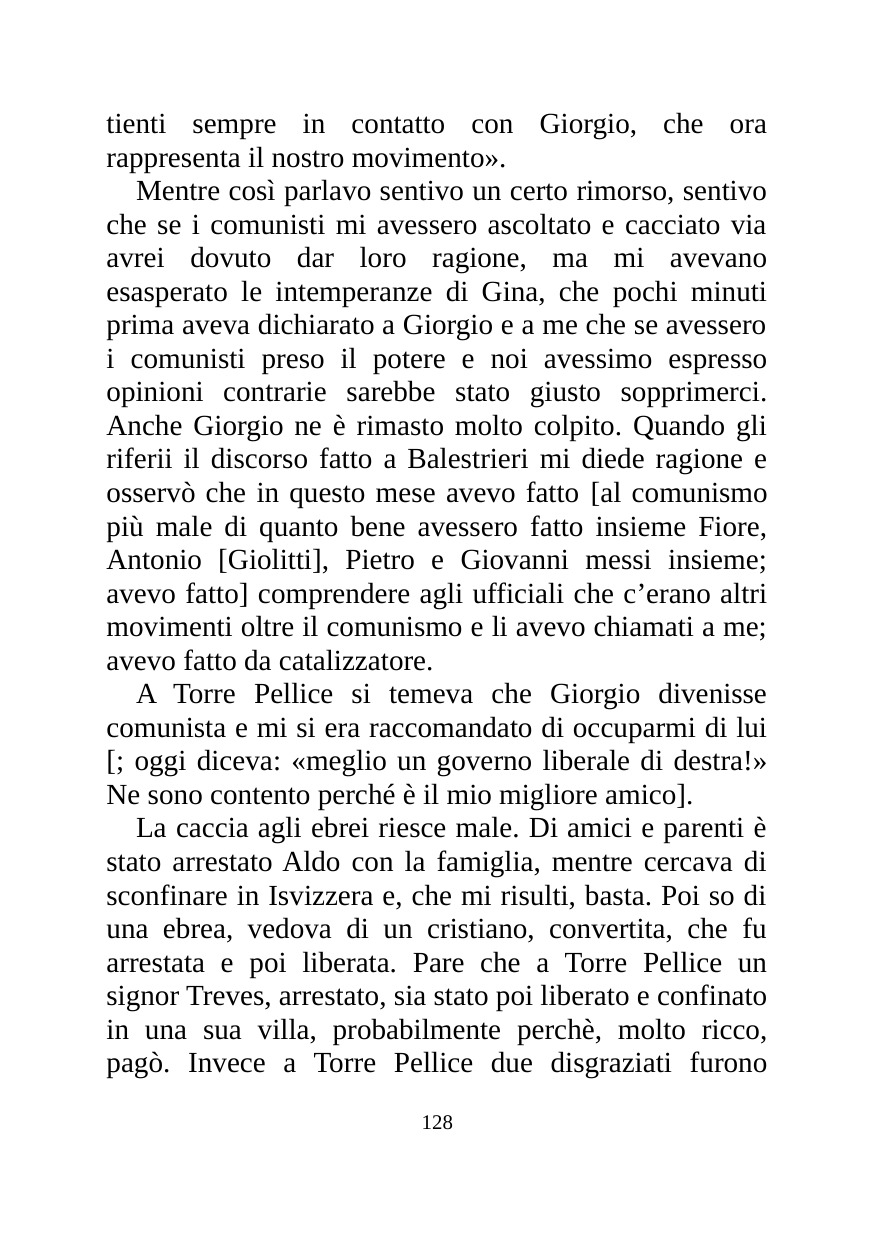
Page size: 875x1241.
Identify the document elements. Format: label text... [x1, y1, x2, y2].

text tienti sempre in contatto con Giorgio, che ora rappresenta il nostro movimento». [106, 106, 768, 173]
text Mentre così parlavo sentivo un certo rimorso, sentivo che se i comunisti mi avessero ascoltato e cacciato via avrei dovuto dar loro ragione, ma mi avevano esasperato le intemperanze di Gina, che pochi minuti prima aveva dichiarato a Giorgio e a me che se avessero i comunisti preso il potere e noi avessimo espresso opinioni contrarie sarebbe stato giusto sopprimerci. Anche Giorgio ne è rimasto molto colpito. Quando gli riferii il discorso fatto a Balestrieri mi diede ragione e osservò che in questo mese avevo fatto [al comunismo più male di quanto bene avessero fatto insieme Fiore, Antonio [Giolitti], Pietro e Giovanni messi insieme; avevo fatto] comprendere agli ufficiali che c’erano altri movimenti oltre il comunismo e li avevo chiamati a me; avevo fatto da catalizzatore. [106, 173, 768, 676]
text A Torre Pellice si temeva che Giorgio divenisse comunista e mi si era raccomandato di occuparmi di lui [; oggi diceva: «meglio un governo liberale di destra!» Ne sono contento perché è il mio migliore amico]. [106, 676, 768, 811]
text La caccia agli ebrei riesce male. Di amici e parenti è stato arrestato Aldo con la famiglia, mentre cercava di sconfinare in Isvizzera e, che mi risulti, basta. Poi so di una ebrea, vedova di un cristiano, convertita, che fu arrestata e poi liberata. Pare che a Torre Pellice un signor Treves, arrestato, sia stato poi liberato e confinato in una sua villa, probabilmente perchè, molto ricco, pagò. Invece a Torre Pellice due disgraziati furono [106, 811, 768, 1079]
